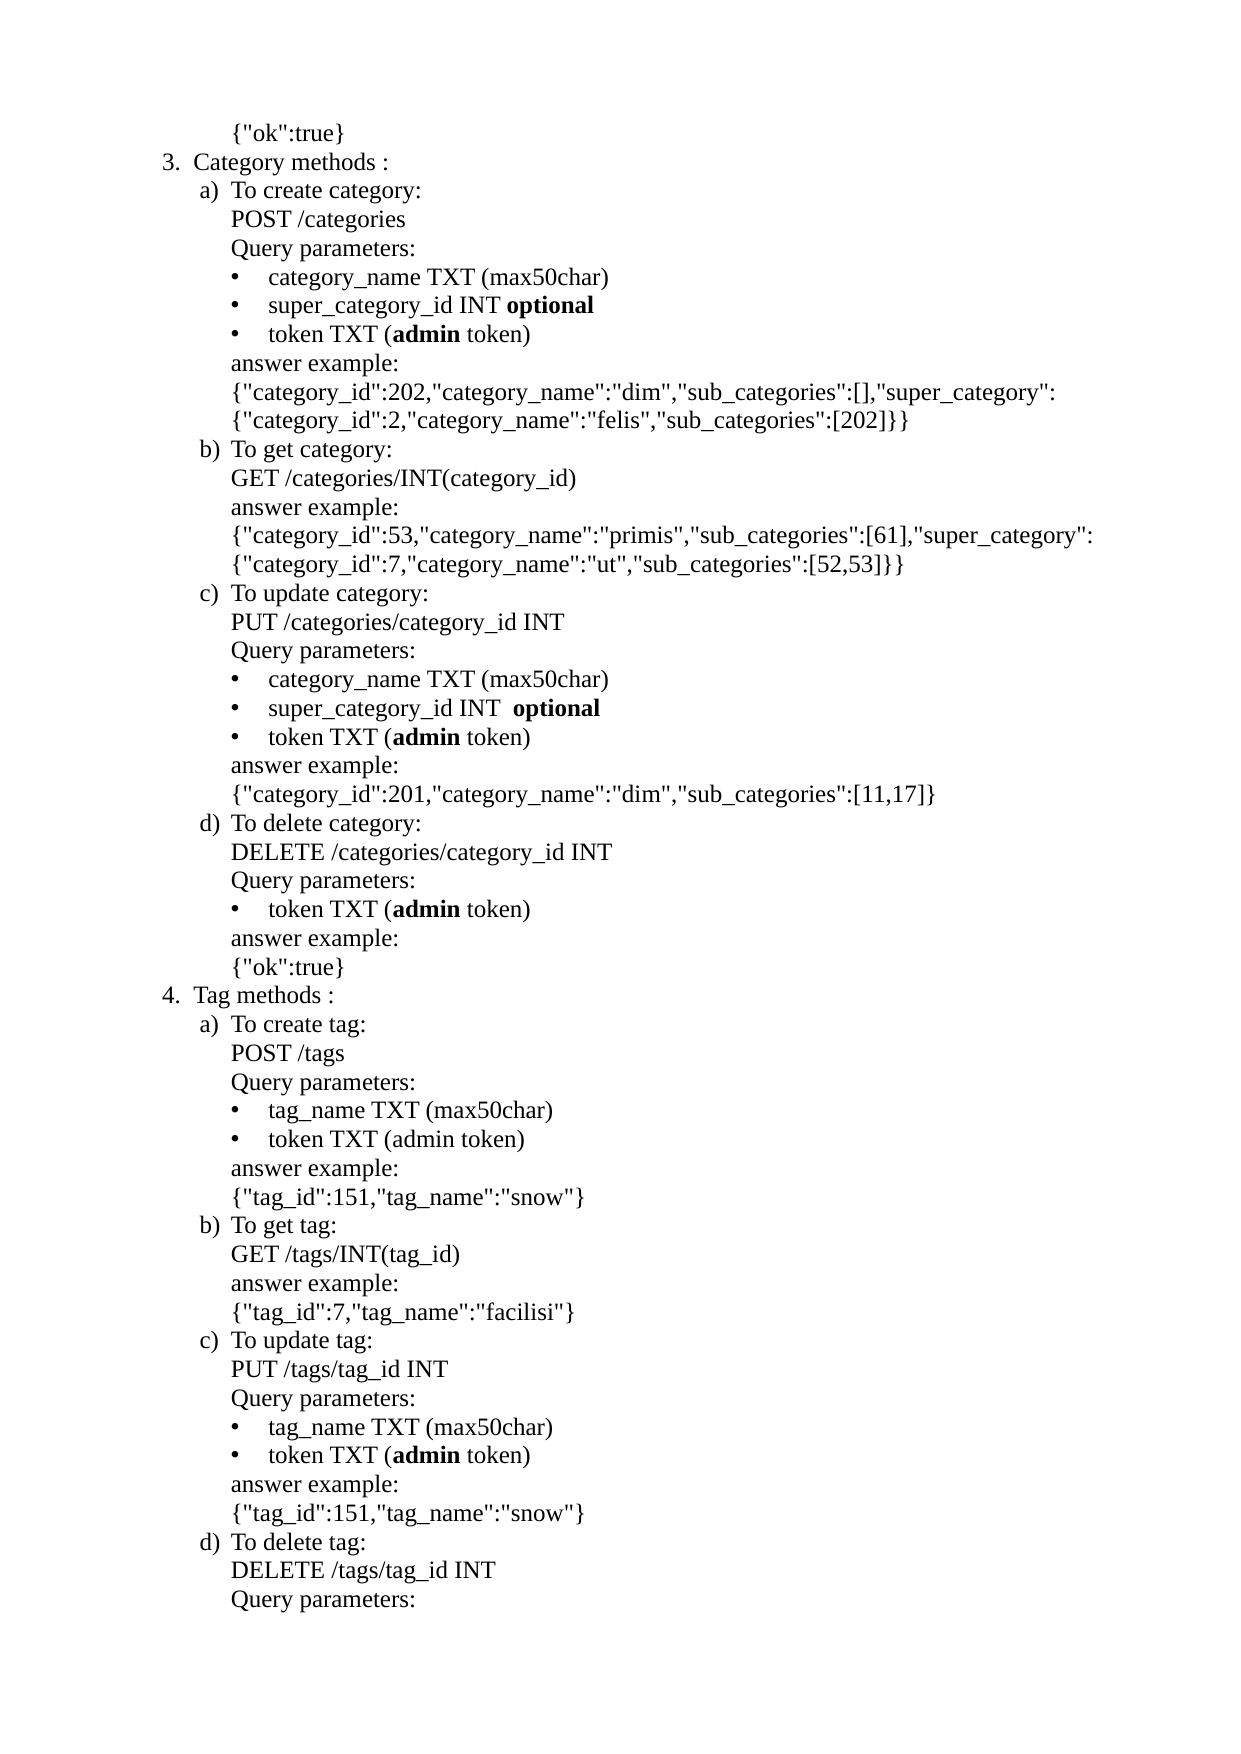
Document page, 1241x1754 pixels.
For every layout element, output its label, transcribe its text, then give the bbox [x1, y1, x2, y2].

list super_category_id INT optional [231, 693, 1122, 722]
list Query parameters: [193, 1067, 1122, 1096]
list answer example: [193, 1469, 1122, 1498]
list To update tag: [193, 1326, 1122, 1354]
list {"category_id":53,"category_name":"primis","sub_categories":[61],"super_category":{"category_id":7,"category_name":"ut","sub_categories":[52,53]}} [193, 521, 1122, 578]
list To delete tag: [193, 1527, 1122, 1556]
list GET /categories/INT(category_id) [193, 463, 1122, 492]
list DELETE /categories/category_id INT [193, 837, 1122, 866]
list tag_name TXT (max50char) [231, 1412, 1122, 1441]
list {"category_id":202,"category_name":"dim","sub_categories":[],"super_category":{"category_id":2,"category_name":"felis","sub_categories":[202]}} [193, 377, 1122, 434]
list {"tag_id":7,"tag_name":"facilisi"} [193, 1297, 1122, 1326]
list To create tag: [193, 1009, 1122, 1038]
list {"ok":true} [193, 118, 1122, 147]
list tag_name TXT (max50char) [231, 1096, 1122, 1124]
list Query parameters: [193, 233, 1122, 262]
list {"tag_id":151,"tag_name":"snow"} [193, 1498, 1122, 1527]
list answer example: [193, 923, 1122, 952]
list token TXT (admin token) [231, 722, 1122, 751]
list Tag methods : [156, 981, 1122, 1009]
list category_name TXT (max50char) [231, 262, 1122, 291]
list To get tag: [193, 1211, 1122, 1239]
list answer example: [193, 751, 1122, 779]
list PUT /tags/tag_id INT [193, 1354, 1122, 1383]
list super_category_id INT optional [231, 291, 1122, 319]
list To update category: [193, 578, 1122, 607]
list token TXT (admin token) [231, 1441, 1122, 1469]
list {"tag_id":151,"tag_name":"snow"} [193, 1182, 1122, 1211]
list answer example: [193, 492, 1122, 521]
list GET /tags/INT(tag_id) [193, 1239, 1122, 1268]
list answer example: [193, 1268, 1122, 1297]
list token TXT (admin token) [231, 894, 1122, 923]
list Query parameters: [193, 866, 1122, 894]
list Query parameters: [193, 636, 1122, 664]
list token TXT (admin token) [231, 319, 1122, 348]
list Query parameters: [193, 1383, 1122, 1412]
list PUT /categories/category_id INT [193, 607, 1122, 636]
list answer example: [193, 348, 1122, 377]
list To get category: [193, 434, 1122, 463]
list To create category: [193, 176, 1122, 204]
list category_name TXT (max50char) [231, 664, 1122, 693]
list {"ok":true} [193, 952, 1122, 981]
list token TXT (admin token) [231, 1124, 1122, 1153]
list To delete category: [193, 808, 1122, 837]
list POST /tags [193, 1038, 1122, 1067]
list answer example: [193, 1153, 1122, 1182]
list DELETE /tags/tag_id INT [193, 1556, 1122, 1584]
list Category methods : [156, 147, 1122, 176]
list Query parameters: [193, 1584, 1122, 1613]
list POST /categories [193, 204, 1122, 233]
list {"category_id":201,"category_name":"dim","sub_categories":[11,17]} [193, 779, 1122, 808]
